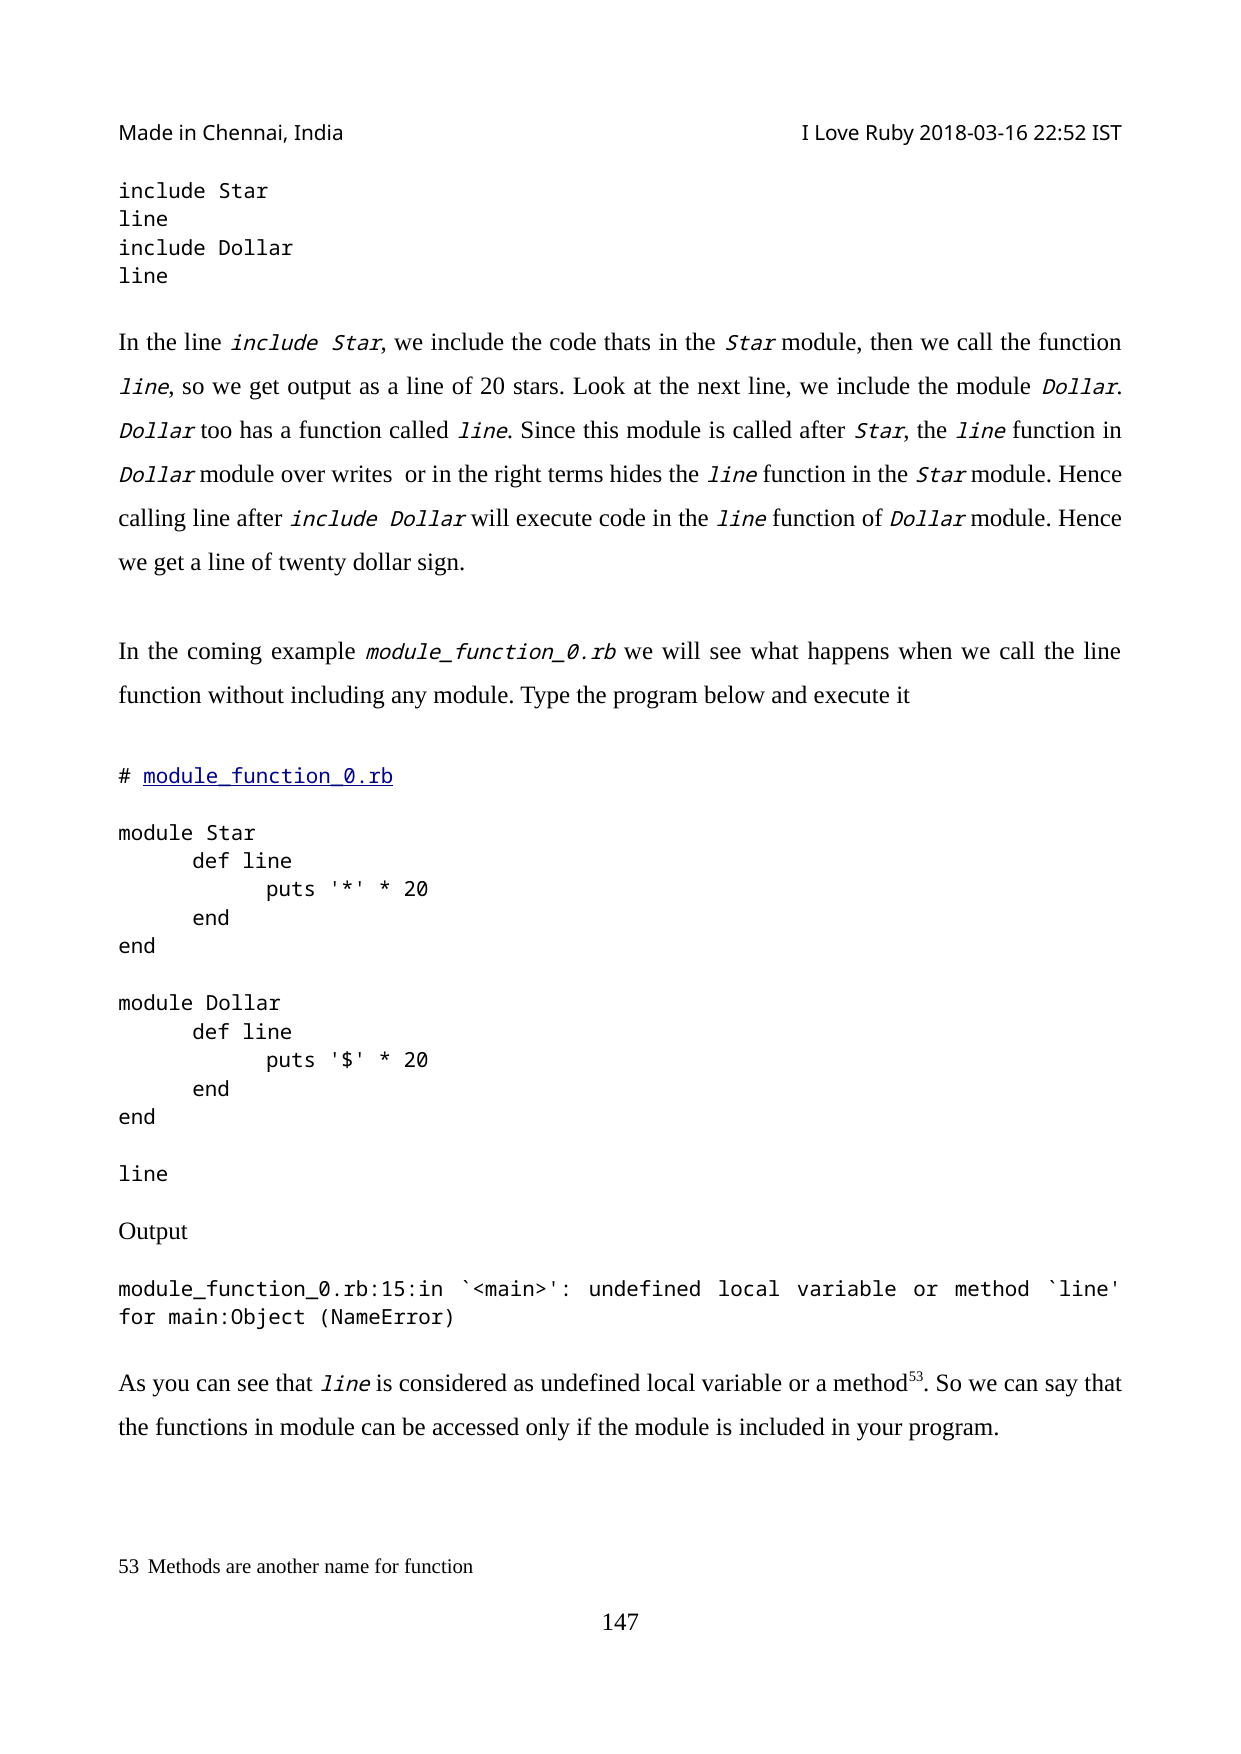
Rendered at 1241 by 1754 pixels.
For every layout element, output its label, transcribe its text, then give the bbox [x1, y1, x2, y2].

text module Star [118, 818, 1122, 846]
text end [118, 1102, 1122, 1131]
text module Dollar [118, 988, 1122, 1017]
text puts '$' * 20 [118, 1045, 1122, 1074]
text def line [118, 1017, 1122, 1045]
text module_function_0.rb:15:in `<main>': undefined local variable or method `line' for main:Object (NameError) [118, 1274, 1122, 1331]
text In the coming example module_function_0.rb we will see what happens when we call the line function without including any module. Type the program below and execute it [118, 636, 1122, 709]
text line [118, 261, 1122, 290]
text def line [118, 846, 1122, 874]
text end [118, 1074, 1122, 1102]
text # module_function_0.rb [118, 761, 1122, 789]
text Methods are another name for function [118, 1553, 1122, 1578]
text include Star [118, 176, 1122, 204]
text end [118, 903, 1122, 931]
text In the line include Star, we include the code thats in the Star module, then we call the function line, so we get output as a line of 20 stars. Look at the next line, we include the module Dollar. Dollar too has a function called line. Since this module is called after Star, the line function in Dollar module over writes or in the right terms hides the line function in the Star module. Hence calling line after include Dollar will execute code in the line function of Dollar module. Hence we get a line of twenty dollar sign. [118, 327, 1122, 575]
text Output [118, 1216, 1122, 1245]
text As you can see that line is considered as undefined local variable or a method. So we can say that the functions in module can be accessed only if the module is included in your program. [118, 1368, 1122, 1441]
text line [118, 1159, 1122, 1187]
text include Dollar [118, 233, 1122, 261]
text line [118, 204, 1122, 233]
text end [118, 931, 1122, 960]
text puts '*' * 20 [118, 874, 1122, 903]
